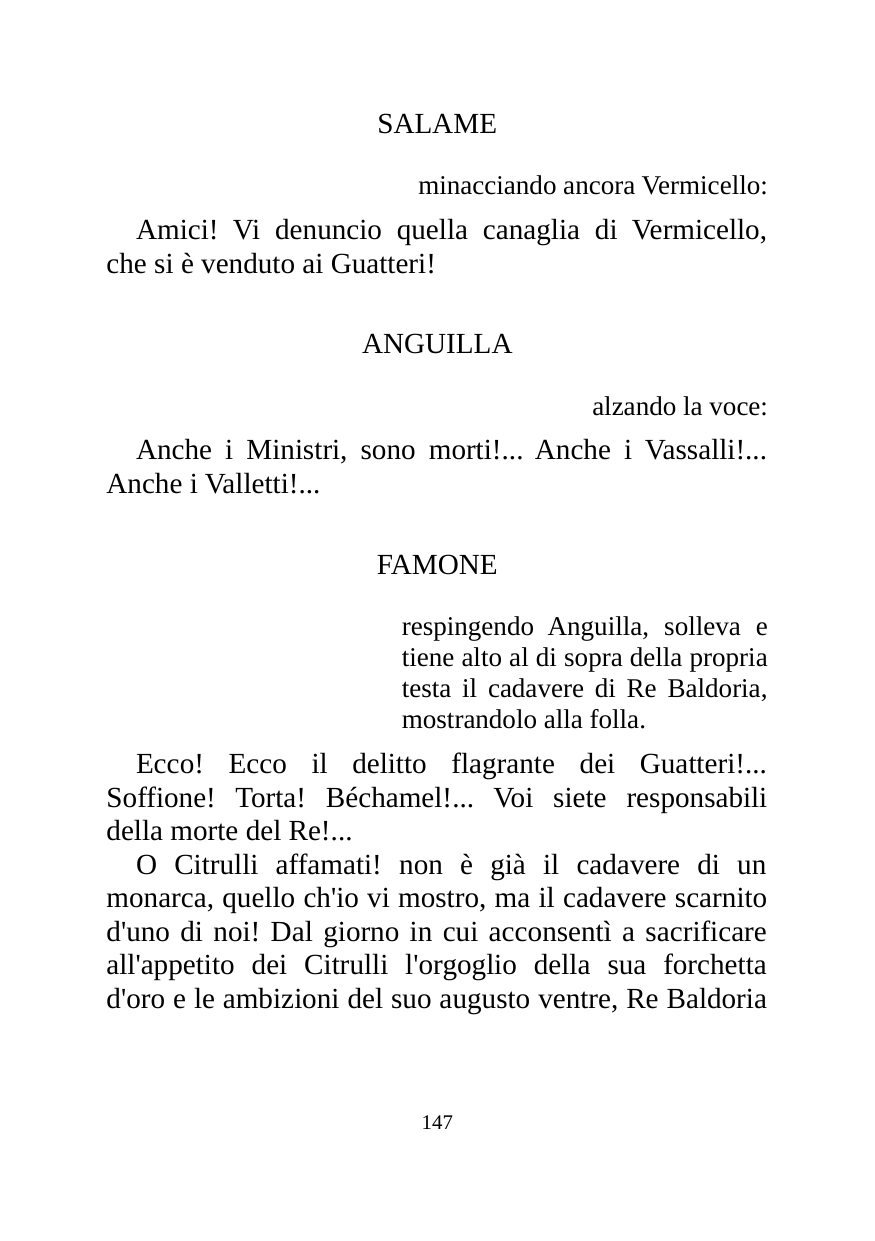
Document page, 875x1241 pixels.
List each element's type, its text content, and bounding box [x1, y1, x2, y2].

text FAMONE [106, 547, 768, 580]
text ANGUILLA [106, 327, 768, 360]
text alzando la voce: [402, 389, 768, 421]
text Anche i Ministri, sono morti!... Anche i Vassalli!... Anche i Valletti!... [106, 432, 768, 499]
text Ecco! Ecco il delitto flagrante dei Guatteri!... Soffione! Torta! Béchamel!... Voi siete responsabili della morte del Re!... [106, 746, 768, 847]
text respingendo Anguilla, solleva e tiene alto al di sopra della propria testa il cadavere di Re Baldoria, mostrandolo alla folla. [402, 610, 768, 734]
text Amici! Vi denuncio quella canaglia di Vermicello, che si è venduto ai Guatteri! [106, 212, 768, 279]
text O Citrulli affamati! non è già il cadavere di un monarca, quello ch'io vi mostro, ma il cadavere scarnito d'uno di noi! Dal giorno in cui acconsentì a sacrificare all'appetito dei Citrulli l'orgoglio della sua forchetta d'oro e le ambizioni del suo augusto ventre, Re Baldoria [106, 847, 768, 1014]
text minacciando ancora Vermicello: [402, 169, 768, 200]
text SALAME [106, 106, 768, 140]
